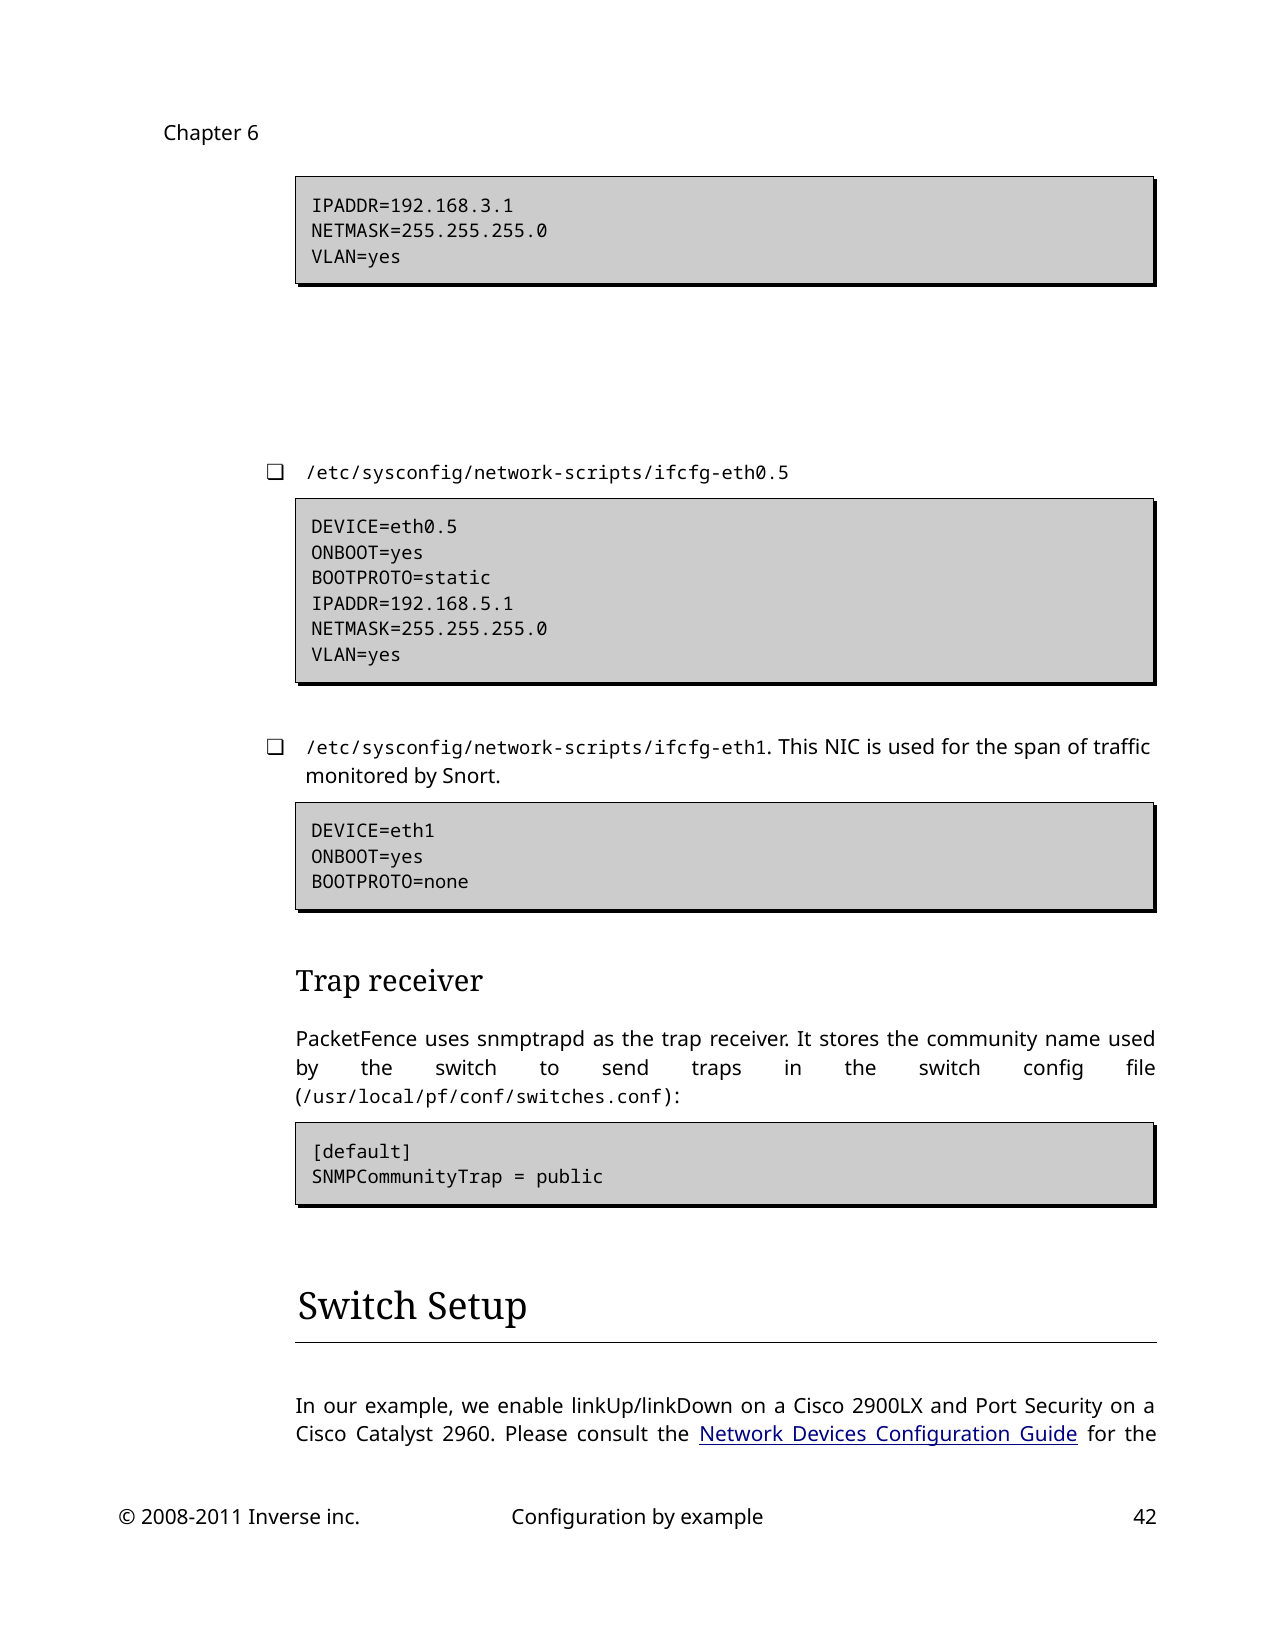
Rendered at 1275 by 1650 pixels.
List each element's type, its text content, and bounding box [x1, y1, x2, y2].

list ❏ /etc/sysconfig/network-scripts/ifcfg-eth0.5 [266, 457, 1157, 485]
text In our example, we enable linkUp/linkDown on a Cisco 2900LX and Port Security on a Cisco Catalyst 2960. Please consult the Network Devices Configuration Guide for the [295, 1391, 1157, 1448]
text DEVICE=eth0.5 ONBOOT=yes BOOTPROTO=static IPADDR=192.168.5.1 NETMASK=255.255.255.0 VLAN=yes [296, 499, 1153, 682]
subtitle Trap receiver [295, 960, 1157, 999]
subtitle Switch Setup [295, 1279, 1157, 1342]
text PacketFence uses snmptrapd as the trap receiver. It stores the community name used by the switch to send traps in the switch config file (/usr/local/pf/conf/switches.conf): [295, 1024, 1157, 1109]
text DEVICE=eth1 ONBOOT=yes BOOTPROTO=none [296, 803, 1153, 909]
text [default] SNMPCommunityTrap = public [296, 1123, 1153, 1204]
text IPADDR=192.168.3.1 NETMASK=255.255.255.0 VLAN=yes [296, 177, 1153, 283]
list ❏ /etc/sysconfig/network-scripts/ifcfg-eth1. This NIC is used for the span of traffic monitored by Snort. [266, 732, 1157, 789]
